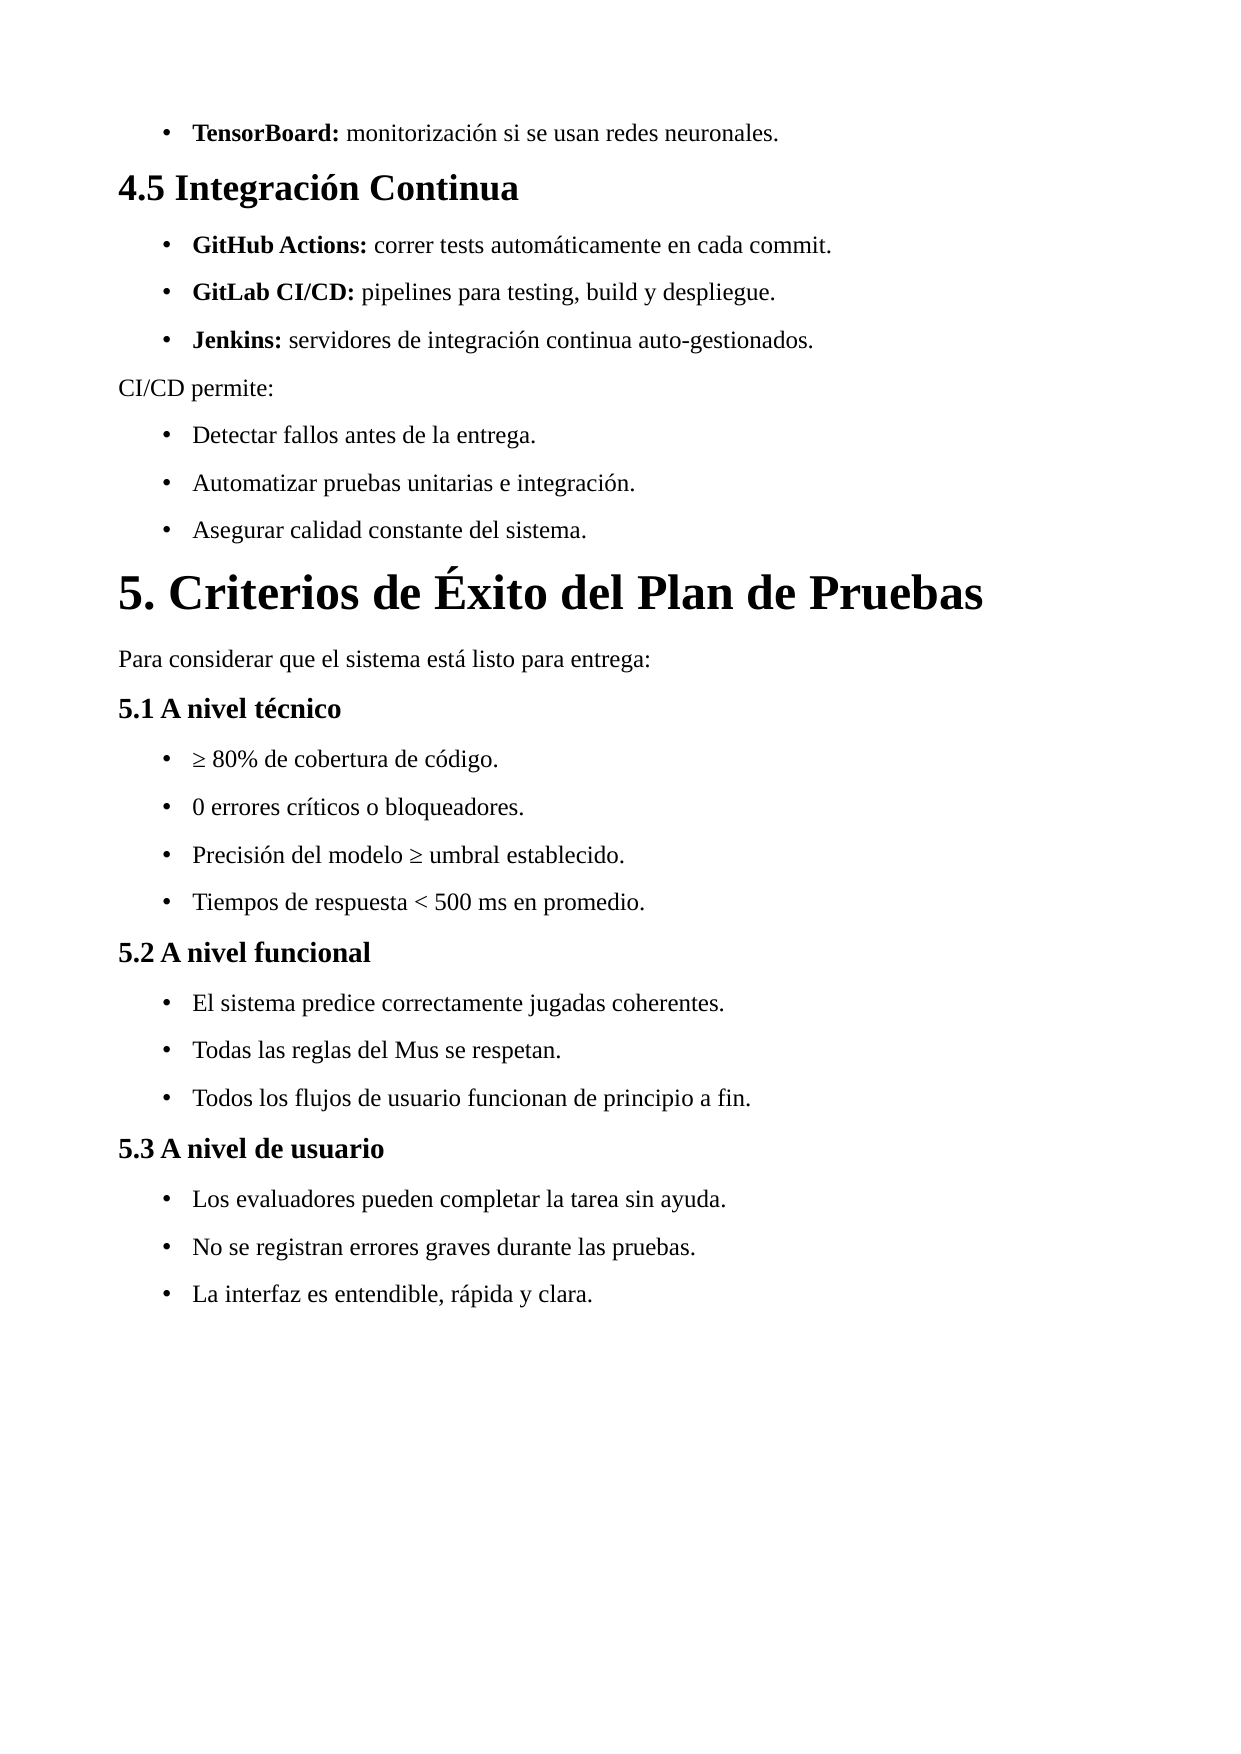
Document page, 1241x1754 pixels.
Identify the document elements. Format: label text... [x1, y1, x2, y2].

list Jenkins: servidores de integración continua auto-gestionados. [162, 325, 1122, 354]
list Asegurar calidad constante del sistema. [162, 516, 1122, 544]
list ≥ 80% de cobertura de código. [162, 744, 1122, 773]
list No se registran errores graves durante las pruebas. [162, 1232, 1122, 1260]
subtitle 5.1 A nivel técnico [118, 691, 1122, 725]
text Para considerar que el sistema está listo para entrega: [118, 644, 1122, 672]
list Detectar fallos antes de la entrega. [162, 420, 1122, 449]
list GitHub Actions: correr tests automáticamente en cada commit. [162, 230, 1122, 259]
list Precisión del modelo ≥ umbral establecido. [162, 840, 1122, 868]
subtitle 4.5 Integración Continua [118, 166, 1122, 209]
list Tiempos de respuesta < 500 ms en promedio. [162, 887, 1122, 916]
subtitle 5. Criterios de Éxito del Plan de Pruebas [118, 563, 1122, 621]
list 0 errores críticos o bloqueadores. [162, 792, 1122, 821]
list GitLab CI/CD: pipelines para testing, build y despliegue. [162, 277, 1122, 306]
list Automatizar pruebas unitarias e integración. [162, 468, 1122, 497]
list Los evaluadores pueden completar la tarea sin ayuda. [162, 1184, 1122, 1213]
subtitle 5.2 A nivel funcional [118, 935, 1122, 968]
list TensorBoard: monitorización si se usan redes neuronales. [162, 118, 1122, 147]
list La interfaz es entendible, rápida y clara. [162, 1279, 1122, 1308]
list Todas las reglas del Mus se respetan. [162, 1036, 1122, 1064]
list El sistema predice correctamente jugadas coherentes. [162, 988, 1122, 1017]
text CI/CD permite: [118, 373, 1122, 401]
list Todos los flujos de usuario funcionan de principio a fin. [162, 1083, 1122, 1112]
subtitle 5.3 A nivel de usuario [118, 1131, 1122, 1164]
